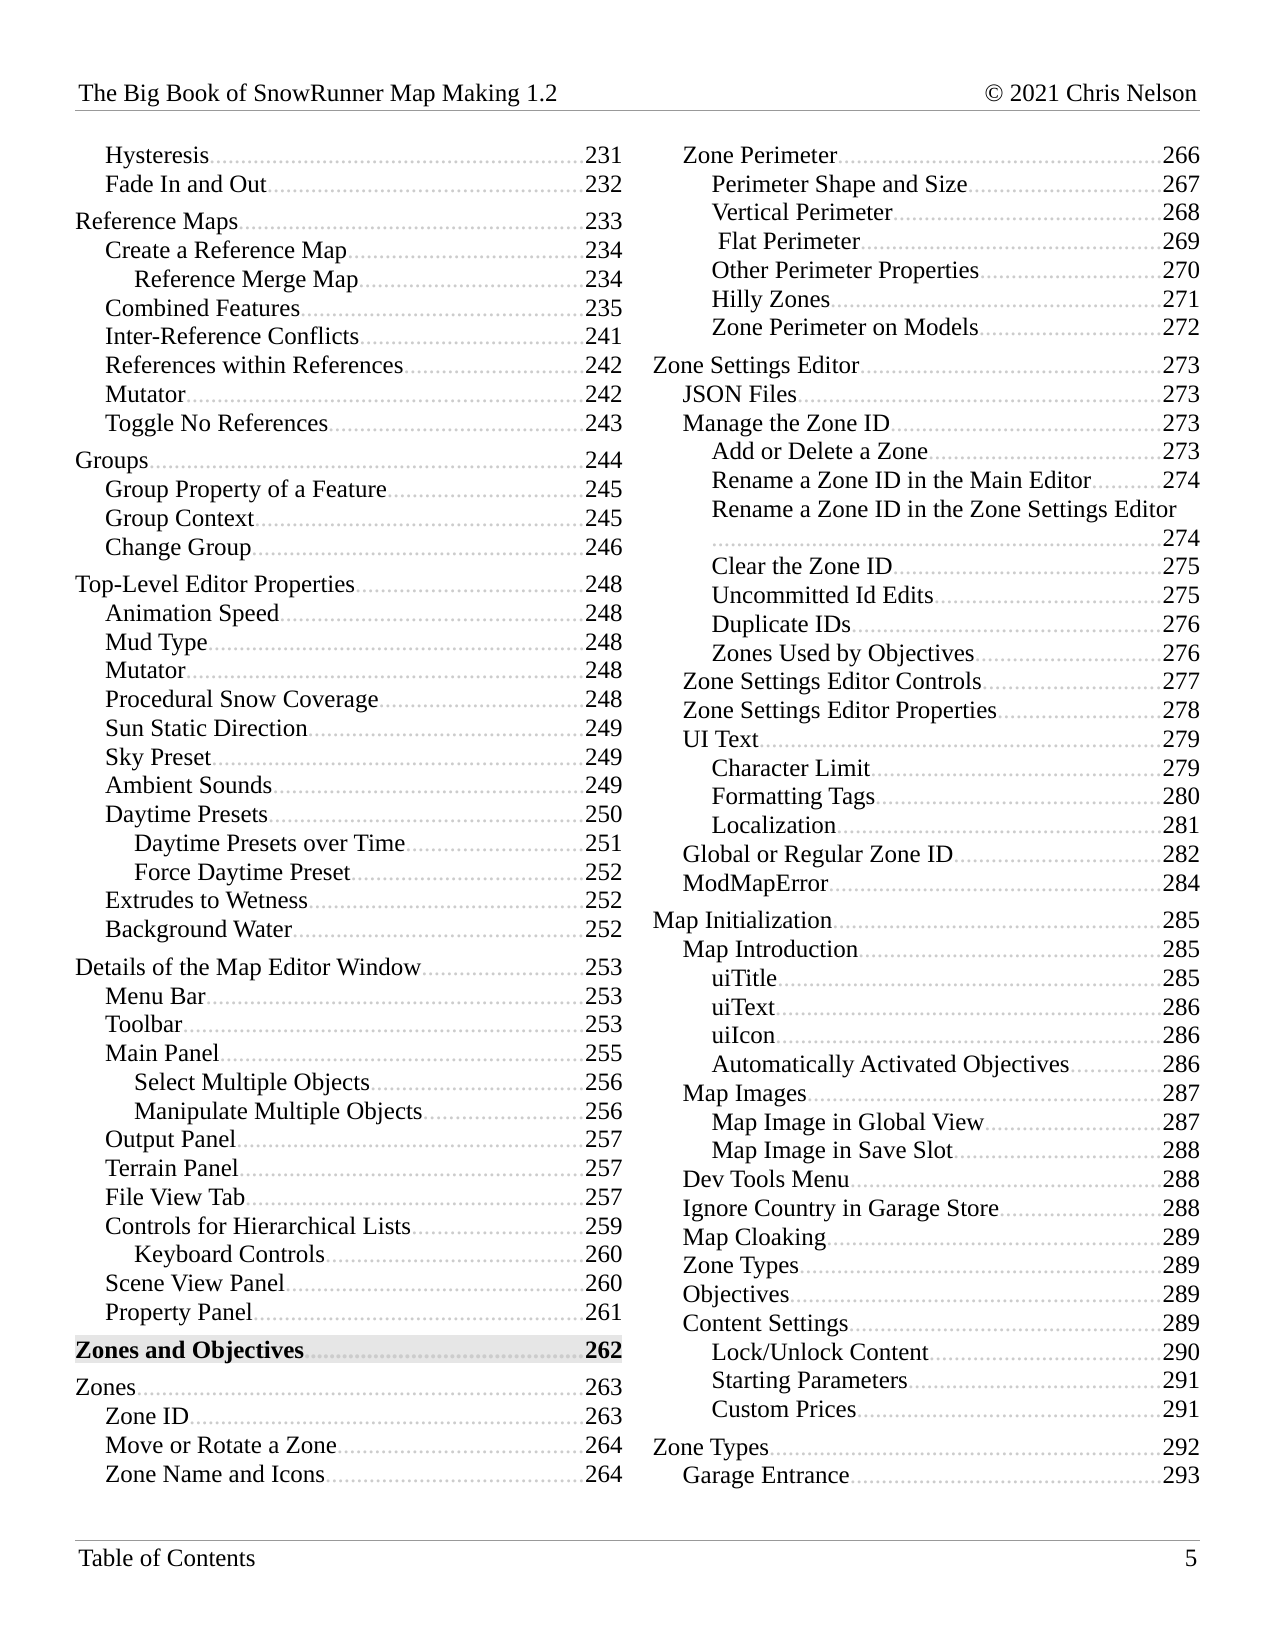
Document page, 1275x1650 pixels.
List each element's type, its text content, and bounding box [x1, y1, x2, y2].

text Map Image in Global View 287 [711, 1107, 1200, 1135]
text Starting Parameters 291 [711, 1365, 1200, 1394]
text Toggle No References 243 [105, 408, 622, 436]
text Zone Types 289 [682, 1250, 1200, 1279]
text Uncommitted Id Edits 275 [711, 580, 1200, 609]
text Main Panel 255 [105, 1038, 622, 1067]
text Automatically Activated Objectives 286 [711, 1049, 1200, 1078]
text Inter-Reference Conflicts 241 [105, 321, 622, 350]
text Zone Perimeter on Models 272 [711, 312, 1200, 341]
text Custom Prices 291 [711, 1394, 1200, 1423]
text Procedural Snow Coverage 248 [105, 684, 622, 713]
text File View Tab 257 [105, 1182, 622, 1211]
text Map Initialization 285 [652, 905, 1200, 934]
text Hysteresis 231 [105, 140, 622, 169]
text Move or Rotate a Zone 264 [105, 1430, 622, 1459]
text Controls for Hierarchical Lists 259 [105, 1211, 622, 1239]
text Mud Type 248 [105, 627, 622, 656]
text Duplicate IDs 276 [711, 609, 1200, 638]
text Hilly Zones 271 [711, 284, 1200, 312]
text Formatting Tags 280 [711, 781, 1200, 810]
text Objectives 289 [682, 1279, 1200, 1308]
text Zone Name and Icons 264 [105, 1459, 622, 1487]
text Create a Reference Map 234 [105, 235, 622, 264]
text Manipulate Multiple Objects 256 [134, 1096, 622, 1124]
text Change Group 246 [105, 532, 622, 560]
text Other Perimeter Properties 270 [711, 255, 1200, 284]
text Localization 281 [711, 810, 1200, 839]
text Top-Level Editor Properties 248 [75, 569, 622, 598]
text Groups 244 [75, 445, 622, 474]
text Flat Perimeter 269 [711, 226, 1200, 255]
text uiIcon 286 [711, 1020, 1200, 1049]
text Manage the Zone ID 273 [682, 408, 1200, 436]
text Content Settings 289 [682, 1308, 1200, 1337]
text Select Multiple Objects 256 [134, 1067, 622, 1096]
text Ambient Sounds 249 [105, 771, 622, 799]
text Rename a Zone ID in the Main Editor 274 [711, 465, 1200, 494]
text Clear the Zone ID 275 [711, 551, 1200, 580]
text Reference Merge Map 234 [134, 264, 622, 293]
text Rename a Zone ID in the Zone Settings Editor 274 [711, 494, 1200, 551]
text Group Property of a Feature 245 [105, 474, 622, 503]
text Perimeter Shape and Size 267 [711, 169, 1200, 197]
text Zones and Objectives 262 [75, 1335, 622, 1363]
text uiText 286 [711, 992, 1200, 1020]
text Map Images 287 [682, 1078, 1200, 1107]
text Details of the Map Editor Window 253 [75, 952, 622, 981]
text Force Daytime Preset 252 [134, 857, 622, 886]
text Fade In and Out 232 [105, 169, 622, 197]
text Zone ID 263 [105, 1401, 622, 1430]
text Property Panel 261 [105, 1297, 622, 1326]
text Zone Settings Editor 273 [652, 350, 1200, 379]
text Map Image in Save Slot 288 [711, 1135, 1200, 1164]
text Mutator 248 [105, 656, 622, 684]
text Menu Bar 253 [105, 981, 622, 1009]
text Extrudes to Wetness 252 [105, 886, 622, 914]
text Daytime Presets 250 [105, 799, 622, 828]
text Scene View Panel 260 [105, 1268, 622, 1297]
text Zone Types 292 [652, 1432, 1200, 1461]
text Zones Used by Objectives 276 [711, 638, 1200, 666]
text Lock/Unlock Content 290 [711, 1337, 1200, 1365]
text Mutator 242 [105, 379, 622, 408]
text Group Context 245 [105, 503, 622, 532]
text Add or Delete a Zone 273 [711, 436, 1200, 465]
text Toolbar 253 [105, 1009, 622, 1038]
text JSON Files 273 [682, 379, 1200, 408]
text Ignore Country in Garage Store 288 [682, 1193, 1200, 1222]
text Zones 263 [75, 1372, 622, 1401]
text Zone Perimeter 266 [682, 140, 1200, 169]
text Daytime Presets over Time 251 [134, 828, 622, 857]
text Animation Speed 248 [105, 598, 622, 627]
text Character Limit 279 [711, 753, 1200, 781]
text References within References 242 [105, 350, 622, 379]
text Background Water 252 [105, 914, 622, 943]
text Zone Settings Editor Controls 277 [682, 666, 1200, 695]
text UI Text 279 [682, 724, 1200, 753]
text Map Cloaking 289 [682, 1222, 1200, 1250]
text Garage Entrance 293 [682, 1461, 1200, 1489]
text Map Introduction 285 [682, 934, 1200, 963]
text Vertical Perimeter 268 [711, 197, 1200, 226]
text Zone Settings Editor Properties 278 [682, 695, 1200, 724]
text Sky Preset 249 [105, 742, 622, 771]
text uiTitle 285 [711, 963, 1200, 992]
text Dev Tools Menu 288 [682, 1164, 1200, 1193]
text Keyboard Controls 260 [134, 1239, 622, 1268]
text Sun Static Direction 249 [105, 713, 622, 742]
text Terrain Panel 257 [105, 1153, 622, 1182]
text Combined Features 235 [105, 293, 622, 321]
text Output Panel 257 [105, 1124, 622, 1153]
text Global or Regular Zone ID 282 [682, 839, 1200, 868]
text Reference Maps 233 [75, 206, 622, 235]
text ModMapError 284 [682, 868, 1200, 896]
